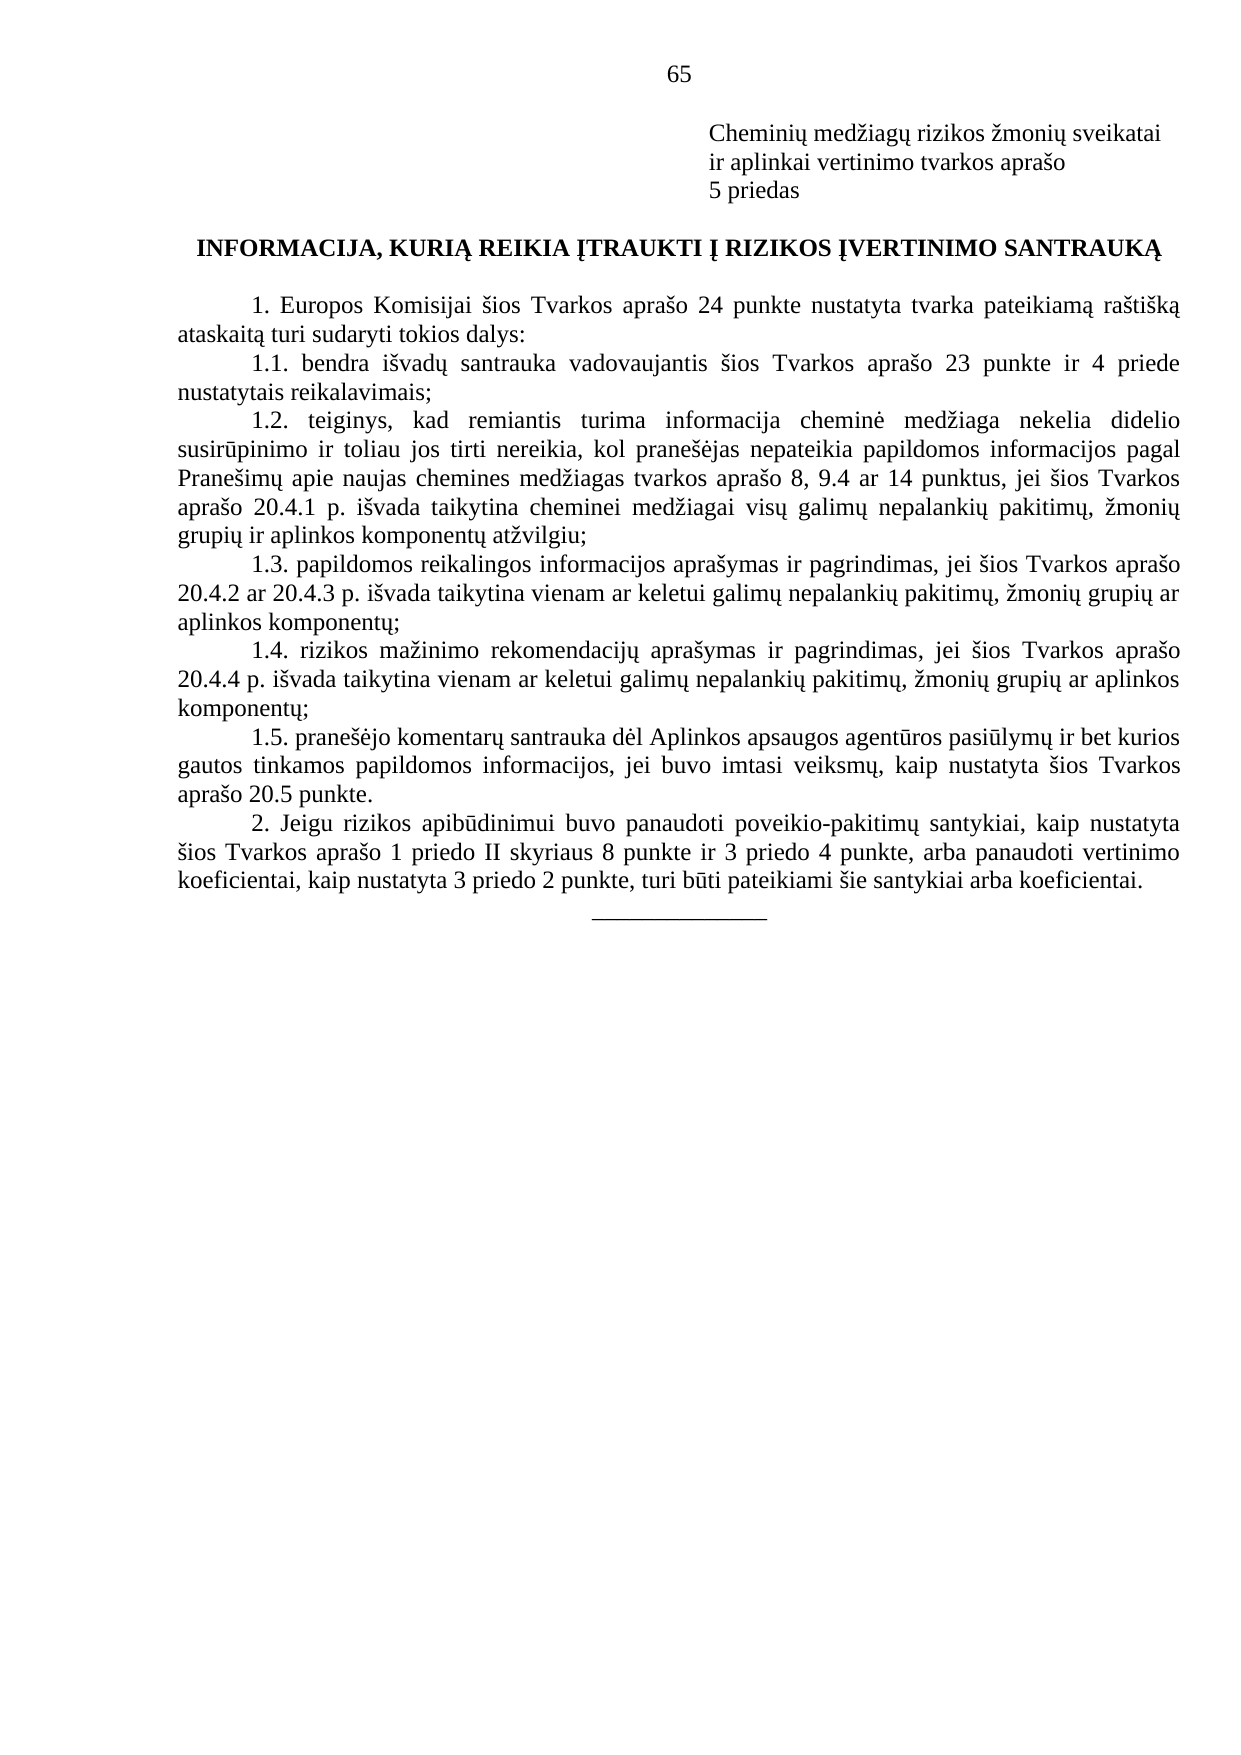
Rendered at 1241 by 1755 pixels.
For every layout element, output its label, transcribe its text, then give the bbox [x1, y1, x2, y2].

text 5 priedas [177, 176, 1181, 204]
text 1.3. papildomos reikalingos informacijos aprašymas ir pagrindimas, jei šios Tvarkos aprašo 20.4.2 ar 20.4.3 p. išvada taikytina vienam ar keletui galimų nepalankių pakitimų, žmonių grupių ar aplinkos komponentų; [177, 549, 1181, 636]
text Cheminių medžiagų rizikos žmonių sveikatai [177, 118, 1181, 147]
text ______________ [177, 894, 1181, 923]
text INFORMACIJA, KURIĄ REIKIA ĮTRAUKTI Į RIZIKOS ĮVERTINIMO SANTRAUKĄ [177, 233, 1181, 262]
text 1.5. pranešėjo komentarų santrauka dėl Aplinkos apsaugos agentūros pasiūlymų ir bet kurios gautos tinkamos papildomos informacijos, jei buvo imtasi veiksmų, kaip nustatyta šios Tvarkos aprašo 20.5 punkte. [177, 722, 1181, 808]
text 1.1. bendra išvadų santrauka vadovaujantis šios Tvarkos aprašo 23 punkte ir 4 priede nustatytais reikalavimais; [177, 348, 1181, 406]
text 1. Europos Komisijai šios Tvarkos aprašo 24 punkte nustatyta tvarka pateikiamą raštišką ataskaitą turi sudaryti tokios dalys: [177, 291, 1181, 348]
text 1.2. teiginys, kad remiantis turima informacija cheminė medžiaga nekelia didelio susirūpinimo ir toliau jos tirti nereikia, kol pranešėjas nepateikia papildomos informacijos pagal Pranešimų apie naujas chemines medžiagas tvarkos aprašo 8, 9.4 ar 14 punktus, jei šios Tvarkos aprašo 20.4.1 p. išvada taikytina cheminei medžiagai visų galimų nepalankių pakitimų, žmonių grupių ir aplinkos komponentų atžvilgiu; [177, 406, 1181, 549]
text 2. Jeigu rizikos apibūdinimui buvo panaudoti poveikio-pakitimų santykiai, kaip nustatyta šios Tvarkos aprašo 1 priedo II skyriaus 8 punkte ir 3 priedo 4 punkte, arba panaudoti vertinimo koeficientai, kaip nustatyta 3 priedo 2 punkte, turi būti pateikiami šie santykiai arba koeficientai. [177, 808, 1181, 894]
text 1.4. rizikos mažinimo rekomendacijų aprašymas ir pagrindimas, jei šios Tvarkos aprašo 20.4.4 p. išvada taikytina vienam ar keletui galimų nepalankių pakitimų, žmonių grupių ar aplinkos komponentų; [177, 636, 1181, 722]
text ir aplinkai vertinimo tvarkos aprašo [177, 147, 1181, 176]
